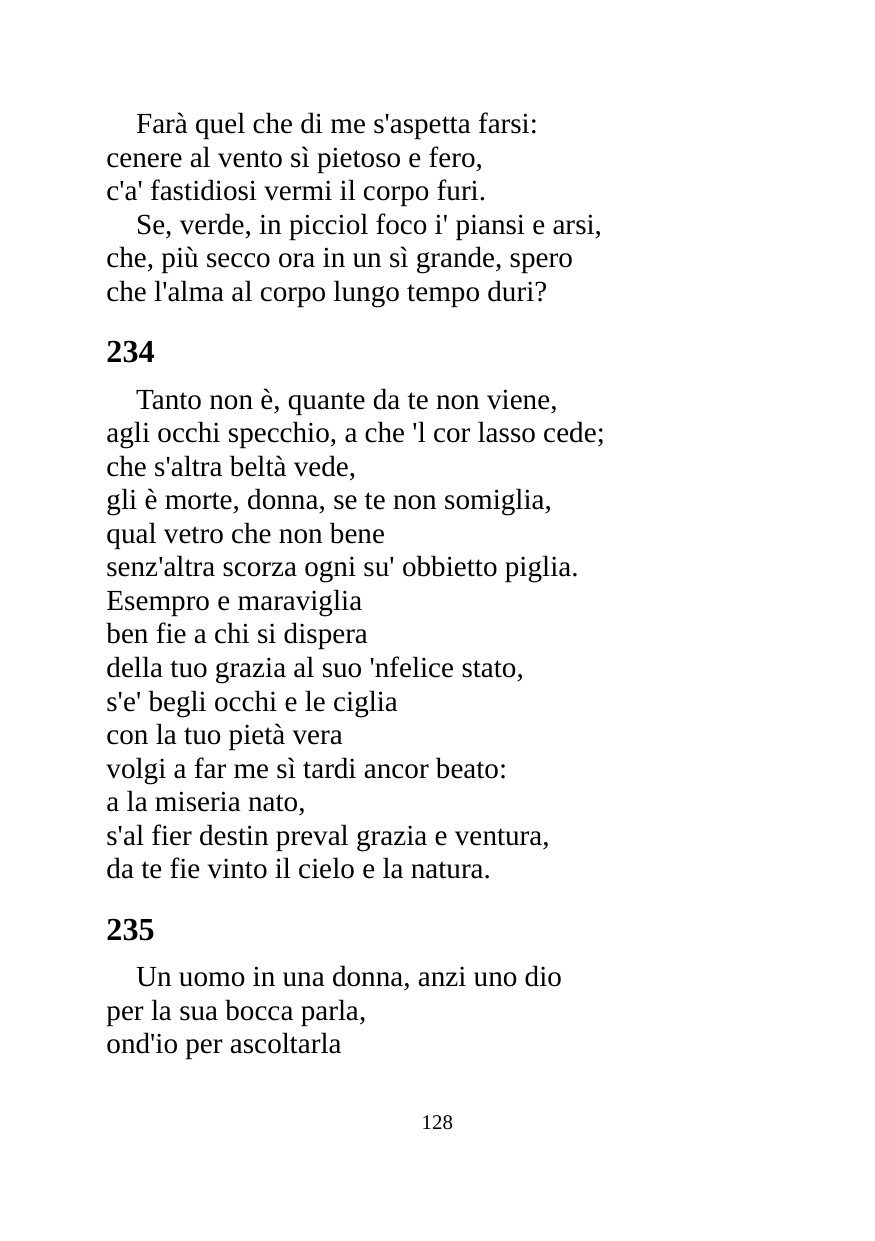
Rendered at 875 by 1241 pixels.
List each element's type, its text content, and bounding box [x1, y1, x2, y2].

text che, più secco ora in un sì grande, spero [106, 240, 768, 274]
subtitle 235 [106, 910, 768, 947]
text da te fie vinto il cielo e la natura. [106, 851, 768, 885]
text qual vetro che non bene [106, 516, 768, 549]
text Un uomo in una donna, anzi uno dio [106, 959, 768, 993]
text gli è morte, donna, se te non somiglia, [106, 482, 768, 516]
text senz'altra scorza ogni su' obbietto piglia. [106, 549, 768, 583]
text che l'alma al corpo lungo tempo duri? [106, 274, 768, 307]
text ben fie a chi si dispera [106, 617, 768, 650]
text per la sua bocca parla, [106, 993, 768, 1026]
text s'al fier destin preval grazia e ventura, [106, 818, 768, 851]
text agli occhi specchio, a che 'l cor lasso cede; [106, 415, 768, 449]
text c'a' fastidiosi vermi il corpo furi. [106, 173, 768, 207]
text cenere al vento sì pietoso e fero, [106, 140, 768, 173]
text Se, verde, in picciol foco i' piansi e arsi, [106, 207, 768, 240]
text della tuo grazia al suo 'nfelice stato, [106, 650, 768, 684]
text Farà quel che di me s'aspetta farsi: [106, 106, 768, 140]
subtitle 234 [106, 332, 768, 369]
text ond'io per ascoltarla [106, 1026, 768, 1060]
text volgi a far me sì tardi ancor beato: [106, 751, 768, 784]
text Tanto non è, quante da te non viene, [106, 382, 768, 415]
text con la tuo pietà vera [106, 717, 768, 751]
text che s'altra beltà vede, [106, 449, 768, 482]
text a la miseria nato, [106, 784, 768, 818]
text Esempro e maraviglia [106, 583, 768, 617]
text s'e' begli occhi e le ciglia [106, 684, 768, 717]
